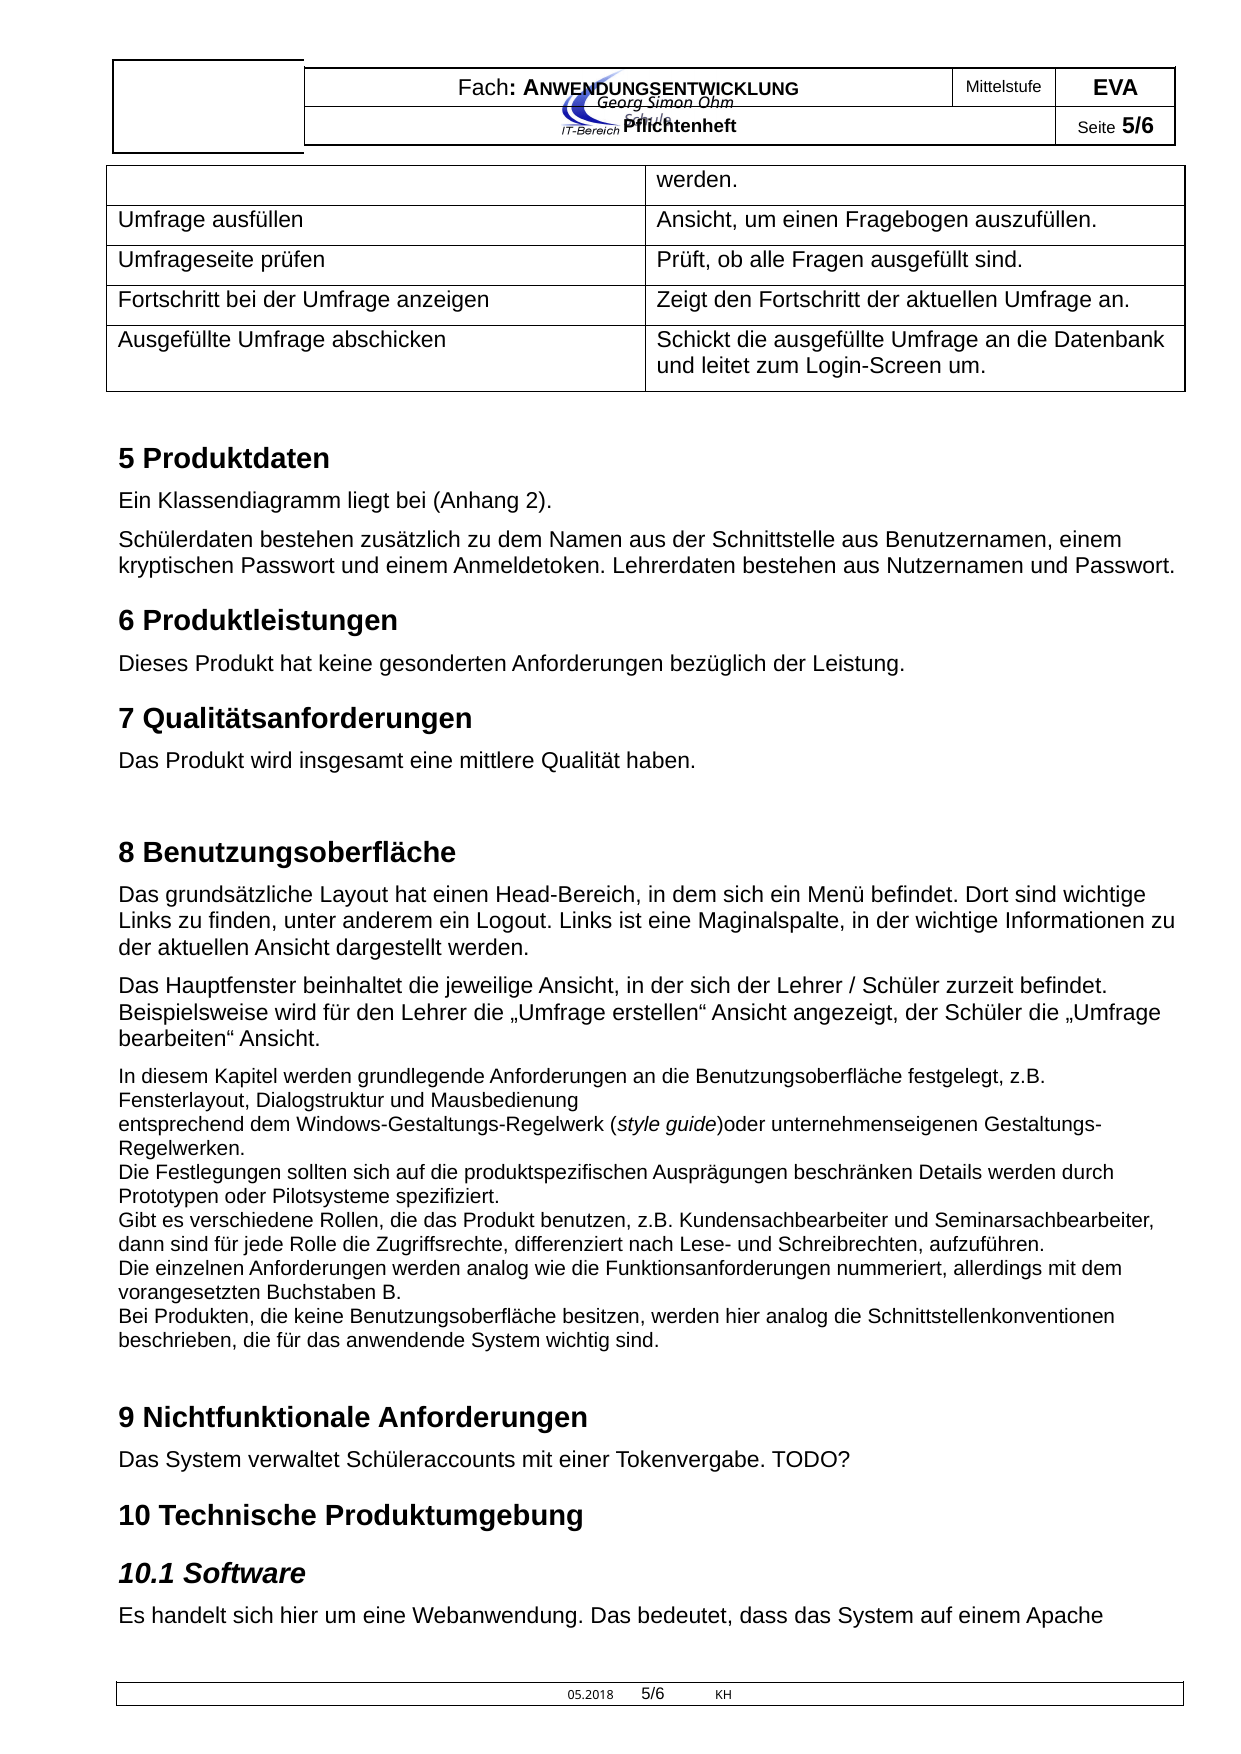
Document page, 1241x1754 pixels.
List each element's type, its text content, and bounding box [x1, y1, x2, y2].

text Das grundsätzliche Layout hat einen Head-Bereich, in dem sich ein Menü befindet. Dort sind wichtige Links zu finden, unter anderem ein Logout. Links ist eine Maginalspalte, in der wichtige Informationen zu der aktuellen Ansicht dargestellt werden. [118, 881, 1181, 960]
table_cell [107, 166, 645, 205]
table_cell werden. [646, 166, 1184, 205]
table_cell Umfrage ausfüllen [107, 206, 645, 245]
subtitle 5 Produktdaten [118, 441, 1181, 474]
text Gibt es verschiedene Rollen, die das Produkt benutzen, z.B. Kundensachbearbeiter und Seminarsachbearbeiter, dann sind für jede Rolle die Zugriffsrechte, differenziert nach Lese- und Schreibrechten, aufzuführen. [118, 1208, 1181, 1256]
text In diesem Kapitel werden grundlegende Anforderungen an die Benutzungsoberfläche festgelegt, z.B. Fensterlayout, Dialogstruktur und Mausbedienung [118, 1064, 1181, 1112]
text Die Festlegungen sollten sich auf die produktspezifischen Ausprägungen beschränken Details werden durch Prototypen oder Pilotsysteme spezifiziert. [118, 1160, 1181, 1208]
text entsprechend dem Windows-Gestaltungs-Regelwerk (style guide)oder unternehmenseigenen Gestaltungs-Regelwerken. [118, 1112, 1181, 1160]
table_cell Fortschritt bei der Umfrage anzeigen [107, 286, 645, 324]
picture [561, 107, 739, 139]
text Es handelt sich hier um eine Webanwendung. Das bedeutet, dass das System auf einem Apache [118, 1602, 1181, 1629]
text Dieses Produkt hat keine gesonderten Anforderungen bezüglich der Leistung. [118, 649, 1181, 676]
subtitle 6 Produktleistungen [118, 603, 1181, 637]
table_cell Schickt die ausgefüllte Umfrage an die Datenbank und leitet zum Login-Screen um. [646, 326, 1184, 391]
subtitle 8 Benutzungsoberfläche [118, 835, 1181, 868]
text Das Produkt wird insgesamt eine mittlere Qualität haben. [118, 747, 1181, 773]
table_cell Umfrageseite prüfen [107, 246, 645, 285]
picture [561, 69, 739, 106]
text Die einzelnen Anforderungen werden analog wie die Funktionsanforderungen nummeriert, allerdings mit dem vorangesetzten Buchstaben B. [118, 1256, 1181, 1303]
table_cell Ausgefüllte Umfrage abschicken [107, 326, 645, 391]
subtitle 9 Nichtfunktionale Anforderungen [118, 1400, 1181, 1434]
subtitle 7 Qualitätsanforderungen [118, 701, 1181, 734]
text Das Hauptfenster beinhaltet die jeweilige Ansicht, in der sich der Lehrer / Schüler zurzeit befindet. Beispielsweise wird für den Lehrer die „Umfrage erstellen“ Ansicht angezeigt, der Schüler die „Umfrage bearbeiten“ Ansicht. [118, 972, 1181, 1051]
subtitle 10.1 Software [118, 1556, 1181, 1590]
text Ein Klassendiagramm liegt bei (Anhang 2). [118, 487, 1181, 513]
table_cell Ansicht, um einen Fragebogen auszufüllen. [646, 206, 1184, 245]
table_cell Prüft, ob alle Fragen ausgefüllt sind. [646, 246, 1184, 285]
text Das System verwaltet Schüleraccounts mit einer Tokenvergabe. TODO? [118, 1446, 1181, 1473]
table_cell Zeigt den Fortschritt der aktuellen Umfrage an. [646, 286, 1184, 324]
text Bei Produkten, die keine Benutzungsoberfläche besitzen, werden hier analog die Schnittstellenkonventionen beschrieben, die für das anwendende System wichtig sind. [118, 1303, 1181, 1351]
text Schülerdaten bestehen zusätzlich zu dem Namen aus der Schnittstelle aus Benutzernamen, einem kryptischen Passwort und einem Anmeldetoken. Lehrerdaten bestehen aus Nutzernamen und Passwort. [118, 526, 1181, 578]
subtitle 10 Technische Produktumgebung [118, 1498, 1181, 1531]
